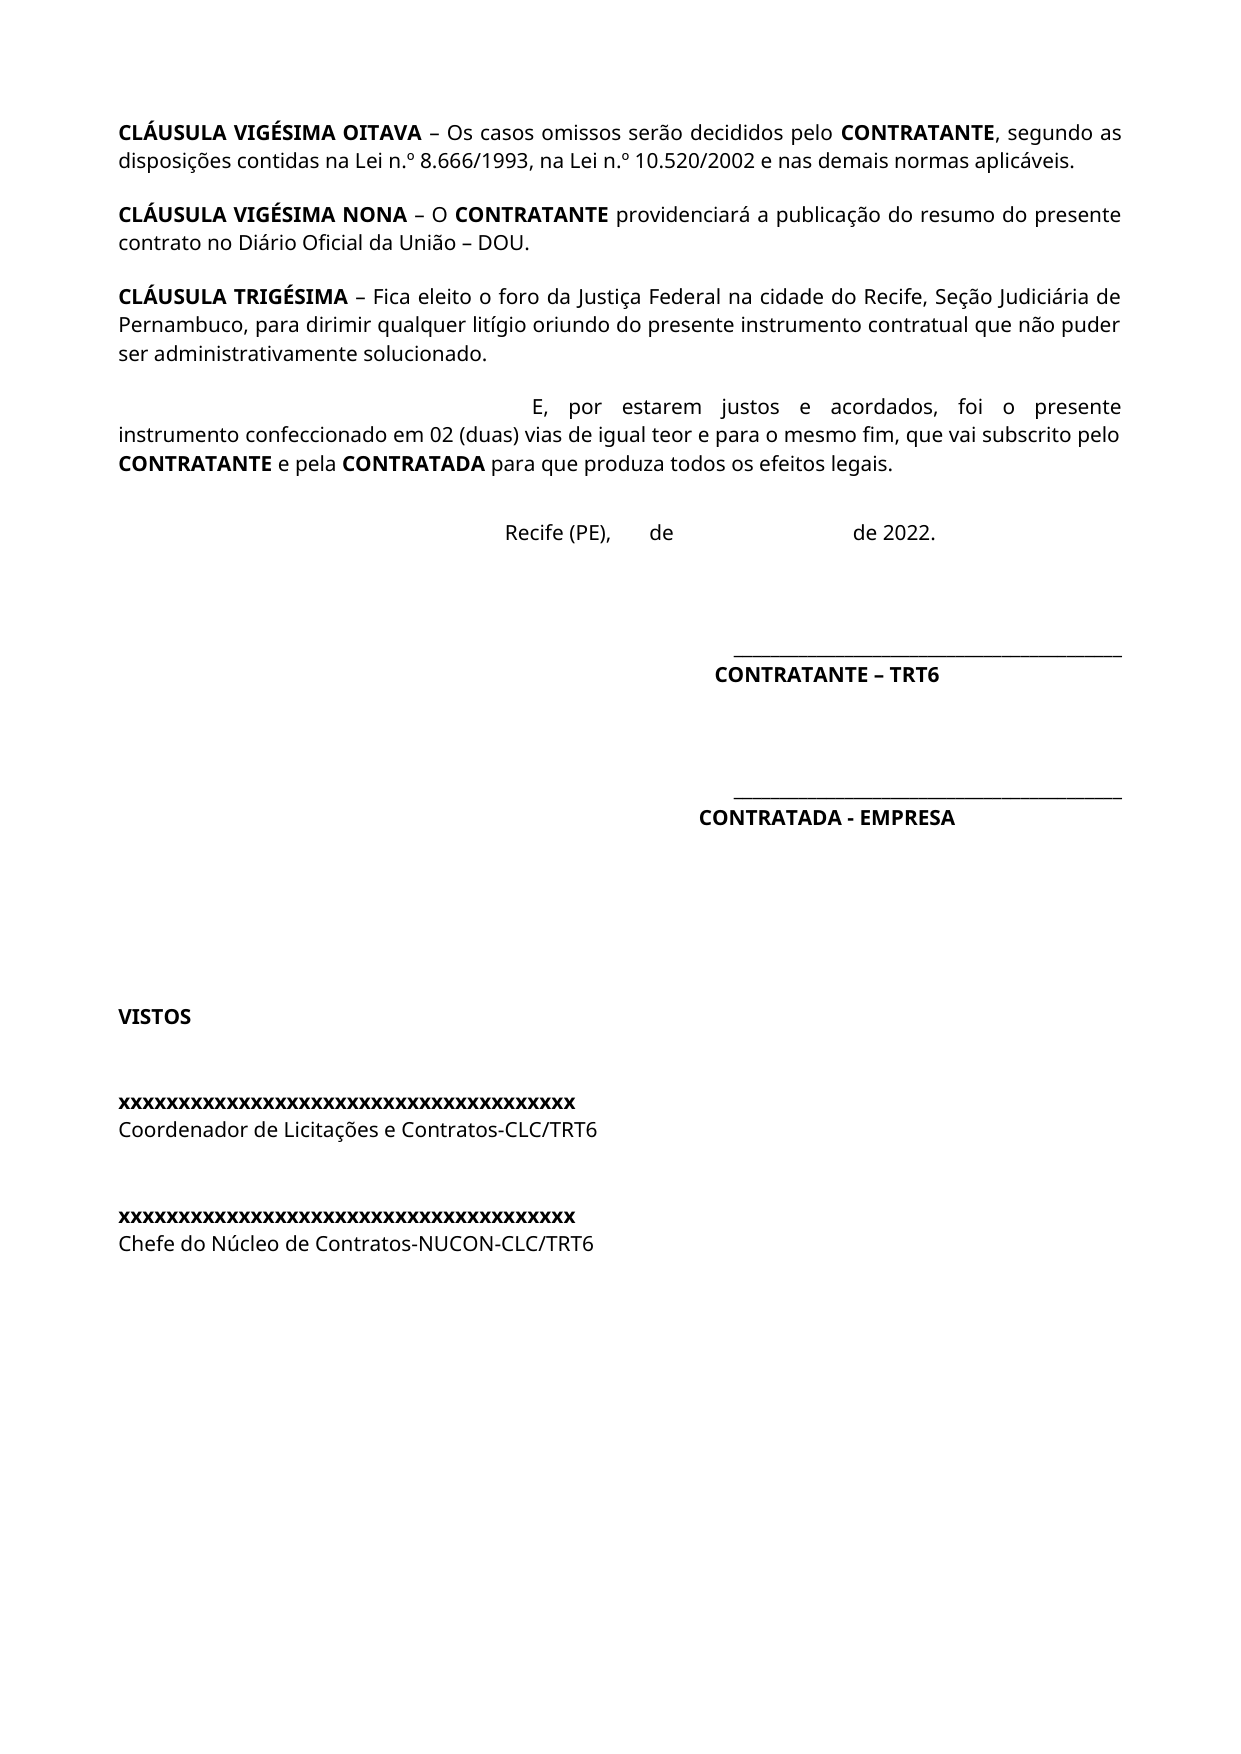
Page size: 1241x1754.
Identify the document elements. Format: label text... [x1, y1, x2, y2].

text Coordenador de Licitações e Contratos-CLC/TRT6 [118, 1116, 1122, 1144]
text xxxxxxxxxxxxxxxxxxxxxxxxxxxxxxxxxxxxxx [118, 1087, 1122, 1116]
text CONTRATADA - EMPRESA [118, 803, 1122, 831]
text CLÁUSULA TRIGÉSIMA – Fica eleito o foro da Justiça Federal na cidade do Recife, Seção Judiciária de Pernambuco, para dirimir qualquer litígio oriundo do presente instrumento contratual que não puder ser administrativamente solucionado. [118, 282, 1122, 367]
text __________________________________________ [118, 774, 1122, 803]
text Recife (PE), de de 2022. [118, 518, 1122, 547]
text Chefe do Núcleo de Contratos-NUCON-CLC/TRT6 [118, 1229, 1122, 1258]
text VISTOS [118, 1002, 1122, 1030]
text E, por estarem justos e acordados, foi o presente instrumento confeccionado em 02 (duas) vias de igual teor e para o mesmo fim, que vai subscrito pelo CONTRATANTE e pela CONTRATADA para que produza todos os efeitos legais. [118, 392, 1122, 477]
text CLÁUSULA VIGÉSIMA NONA – O CONTRATANTE providenciará a publicação do resumo do presente contrato no Diário Oficial da União – DOU. [118, 200, 1122, 257]
text CONTRATANTE – TRT6 [118, 661, 1122, 689]
text xxxxxxxxxxxxxxxxxxxxxxxxxxxxxxxxxxxxxx [118, 1201, 1122, 1229]
text __________________________________________ [118, 632, 1122, 661]
text CLÁUSULA VIGÉSIMA OITAVA – Os casos omissos serão decididos pelo CONTRATANTE, segundo as disposições contidas na Lei n.º 8.666/1993, na Lei n.º 10.520/2002 e nas demais normas aplicáveis. [118, 118, 1122, 175]
